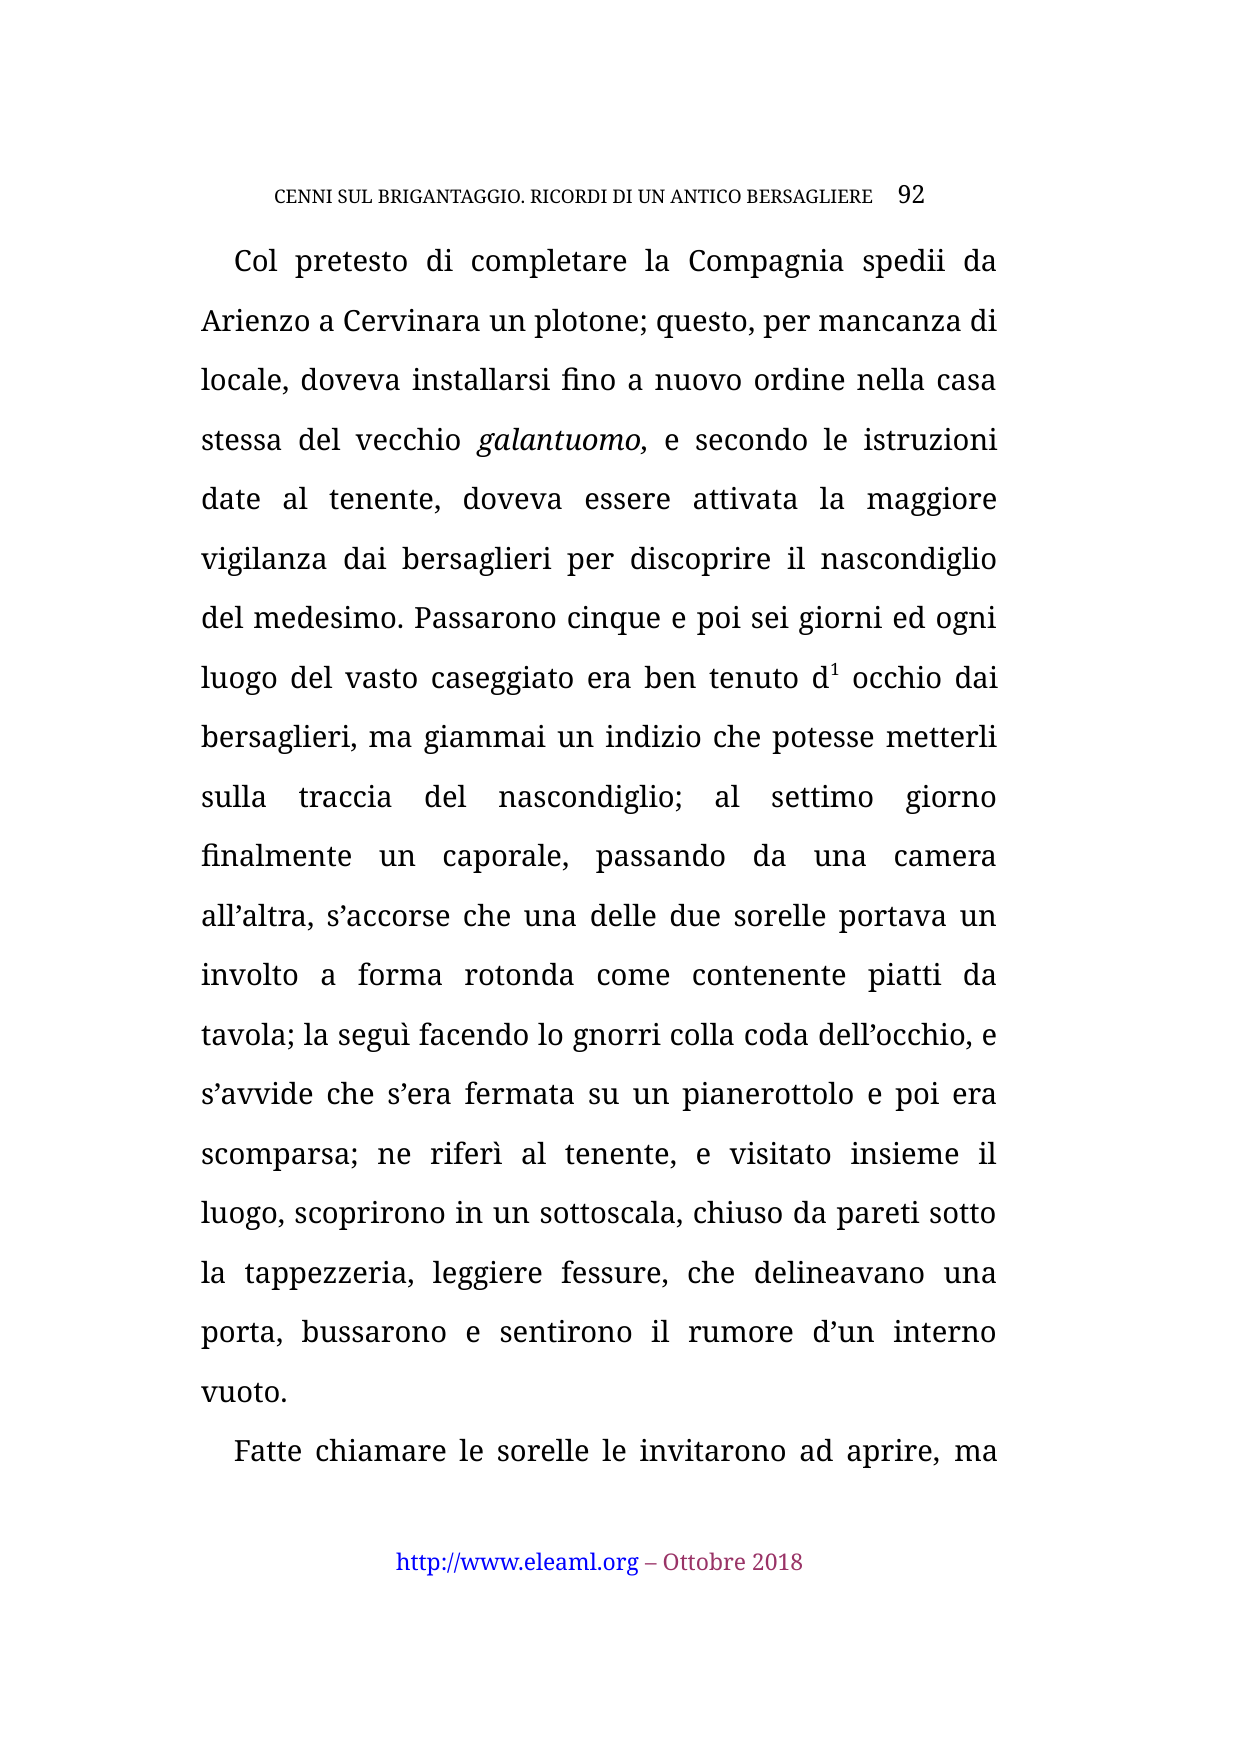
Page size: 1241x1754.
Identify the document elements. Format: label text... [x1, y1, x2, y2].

text Col pretesto di completare la Compagnia spedii da Arienzo a Cervinara un plotone; questo, per mancanza di locale, doveva installarsi fino a nuovo ordine nella casa stessa del vecchio galantuomo, e secondo le istruzioni date al tenente, doveva essere attivata la maggiore vigilanza dai bersaglieri per discoprire il nascondiglio del medesimo. Passarono cinque e poi sei giorni ed ogni luogo del vasto caseggiato era ben tenuto d1 occhio dai bersaglieri, ma giammai un indizio che potesse metterli sulla traccia del nascondiglio; al settimo giorno finalmente un caporale, passando da una camera all’altra, s’accorse che una delle due sorelle portava un involto a forma rotonda come contenente piatti da tavola; la seguì facendo lo gnorri colla coda dell’occhio, e s’avvide che s’era fermata su un pianerottolo e poi era scomparsa; ne riferì al tenente, e visitato insieme il luogo, scoprirono in un sottoscala, chiuso da pareti sotto la tappezzeria, leggiere fessure, che delineavano una porta, bussarono e sentirono il rumore d’un interno vuoto. [201, 241, 998, 1411]
text Fatte chiamare le sorelle le invitarono ad aprire, ma [201, 1430, 998, 1470]
